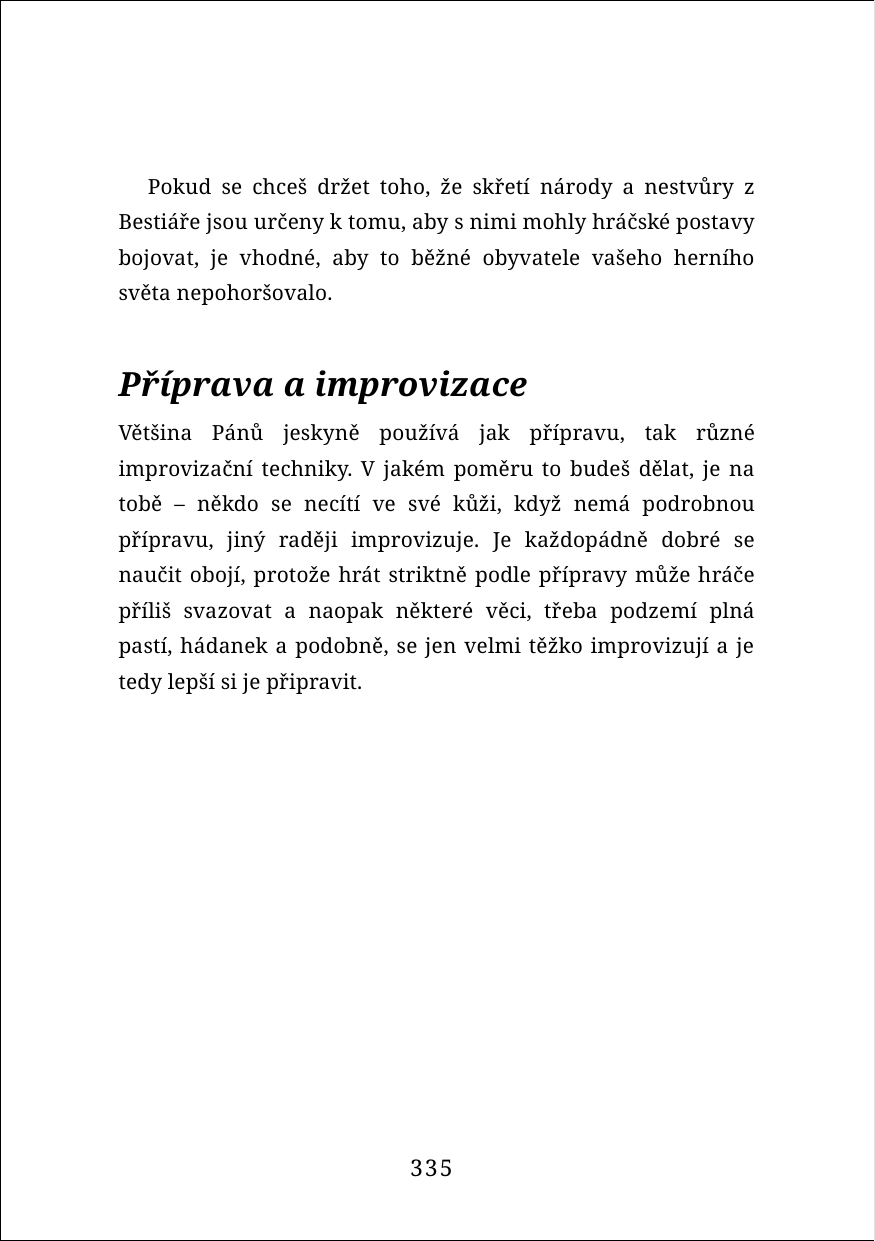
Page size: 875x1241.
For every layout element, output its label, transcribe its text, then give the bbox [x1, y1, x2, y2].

text Pokud se chceš držet toho, že skřetí národy a nestvůry z Bestiáře jsou určeny k tomu, aby s nimi mohly hráčské postavy bojovat, je vhodné, aby to běžné obyvatele vašeho herního světa nepohoršovalo. [118, 172, 756, 307]
subtitle Příprava a improvizace [118, 361, 756, 407]
text Většina Pánů jeskyně používá jak přípravu, tak různé improvizační techniky. V jakém poměru to budeš dělat, je na tobě – někdo se necítí ve své kůži, když nemá podrobnou přípravu, jiný raději improvizuje. Je každopádně dobré se naučit obojí, protože hrát striktně podle přípravy může hráče příliš svazovat a naopak některé věci, třeba podzemí plná pastí, hádanek a podobně, se jen velmi těžko improvizují a je tedy lepší si je připravit. [118, 418, 756, 695]
